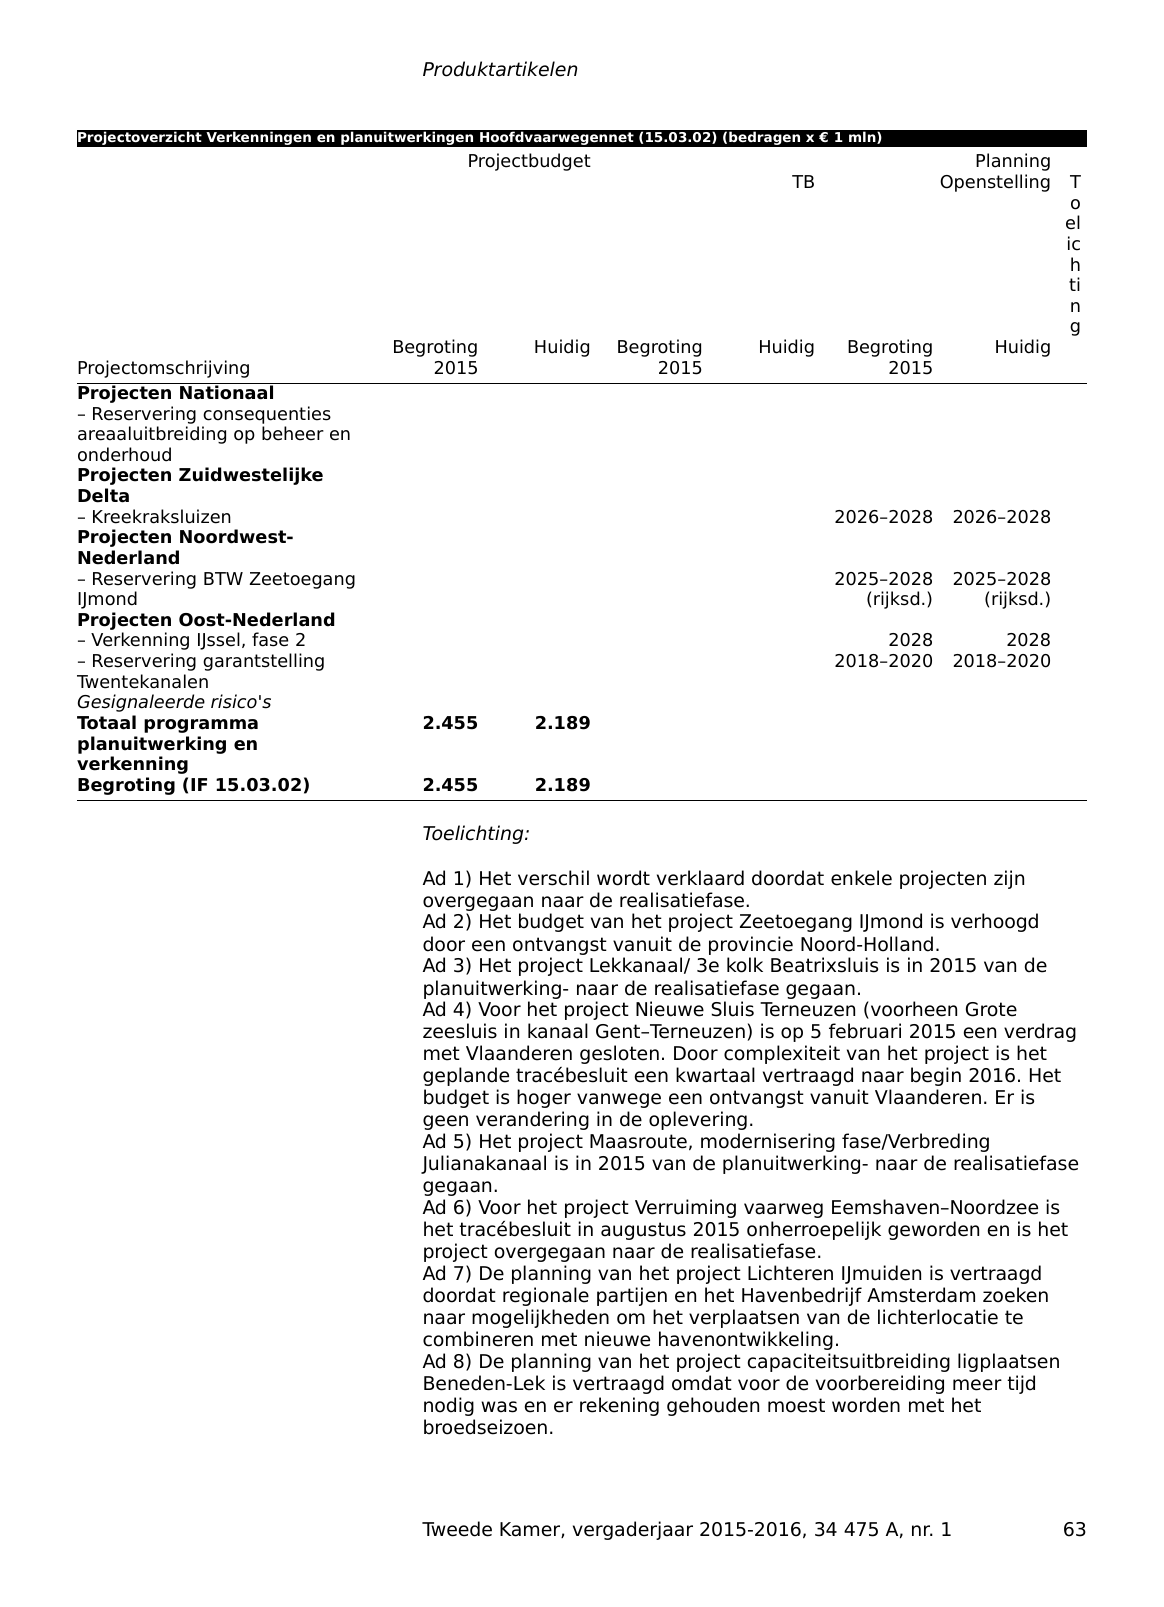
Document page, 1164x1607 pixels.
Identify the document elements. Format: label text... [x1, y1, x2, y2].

table_cell 2018–2020 [939, 651, 1057, 692]
table_cell [596, 630, 709, 651]
text Ad 6) Voor het project Verruiming vaarweg Eemshaven–Noordzee is het tracébesluit in augustus 2015 onherroepelijk geworden en is het project overgegaan naar de realisatiefase. [422, 1197, 1087, 1263]
table_cell [484, 692, 596, 713]
table_cell 2015 [372, 358, 484, 383]
table_cell Gesignaleerde risico's [77, 692, 372, 713]
table_cell [1057, 507, 1087, 527]
table_cell [821, 465, 939, 507]
table_cell [372, 527, 484, 568]
table_cell [709, 713, 821, 775]
table_cell Projecten Noordwest-Nederland [77, 527, 372, 568]
table_cell [77, 172, 372, 337]
table_cell [484, 651, 596, 692]
table_cell [484, 527, 596, 568]
table_cell – Verkenning IJssel, fase 2 [77, 630, 372, 651]
table_cell [709, 775, 821, 800]
table_cell Projectbudget [372, 147, 596, 172]
table_cell [77, 147, 372, 172]
table_cell 2015 [821, 358, 939, 383]
table_cell [821, 713, 939, 775]
text Ad 2) Het budget van het project Zeetoegang IJmond is verhoogd door een ontvangst vanuit de provincie Noord-Holland. [422, 911, 1087, 955]
table_cell [596, 384, 709, 403]
table_cell [821, 527, 939, 568]
text Ad 3) Het project Lekkanaal/ 3e kolk Beatrixsluis is in 2015 van de planuitwerking- naar de realisatiefase gegaan. [422, 955, 1087, 999]
table_cell [596, 692, 709, 713]
table_cell [709, 692, 821, 713]
table_cell [372, 384, 484, 403]
table_cell [939, 384, 1057, 403]
table_cell [372, 507, 484, 527]
table_cell [709, 507, 821, 527]
table_cell Planning [596, 147, 1057, 172]
table_cell [484, 610, 596, 630]
table_cell Huidig [484, 337, 596, 358]
table_cell 2.455 [372, 713, 484, 775]
table_cell Begroting [821, 337, 939, 358]
table_cell 2025–2028 (rijksd.) [939, 569, 1057, 610]
table_cell [1057, 358, 1087, 383]
table_cell [939, 692, 1057, 713]
table_cell [372, 630, 484, 651]
table_cell [484, 404, 596, 465]
table_cell [939, 775, 1057, 800]
table_header Projectoverzicht Verkenningen en planuitwerkingen Hoofdvaarwegennet (15.03.02) (bedragen x € 1 mln) [77, 130, 1087, 146]
table_cell Totaal programma planuitwerking en verkenning [77, 713, 372, 775]
table_cell [596, 775, 709, 800]
table_cell [484, 358, 596, 383]
table_cell [939, 465, 1057, 507]
table_cell [1057, 337, 1087, 358]
table_cell 2026–2028 [939, 507, 1057, 527]
text Ad 5) Het project Maasroute, modernisering fase/Verbreding Julianakanaal is in 2015 van de planuitwerking- naar de realisatiefase gegaan. [422, 1131, 1087, 1197]
subtitle Toelichting: [422, 823, 1087, 845]
text Ad 1) Het verschil wordt verklaard doordat enkele projecten zijn overgegaan naar de realisatiefase. [422, 867, 1087, 911]
table_cell [596, 569, 709, 610]
table_cell [484, 630, 596, 651]
table_cell 2026–2028 [821, 507, 939, 527]
text Ad 7) De planning van het project Lichteren IJmuiden is vertraagd doordat regionale partijen en het Havenbedrijf Amsterdam zoeken naar mogelijkheden om het verplaatsen van de lichterlocatie te combineren met nieuwe havenontwikkeling. [422, 1263, 1087, 1351]
table_cell [939, 358, 1057, 383]
table_cell [372, 569, 484, 610]
table_cell [939, 527, 1057, 568]
table_cell [1057, 404, 1087, 465]
table_cell Toelichting [1057, 172, 1087, 337]
table_cell 2015 [596, 358, 709, 383]
table_cell [372, 465, 484, 507]
table_cell Projecten Nationaal [77, 384, 372, 403]
table_cell [596, 610, 709, 630]
table_cell [821, 404, 939, 465]
table_cell 2018–2020 [821, 651, 939, 692]
table_cell [821, 692, 939, 713]
table_cell – Reservering BTW Zeetoegang IJmond [77, 569, 372, 610]
table_cell [939, 610, 1057, 630]
table_cell TB [596, 172, 821, 337]
table_cell [821, 775, 939, 800]
table_cell 2025–2028 (rijksd.) [821, 569, 939, 610]
table_cell 2.455 [372, 775, 484, 800]
table_cell Projecten Oost-Nederland [77, 610, 372, 630]
table_cell [596, 713, 709, 775]
table_cell [372, 404, 484, 465]
table_cell [709, 610, 821, 630]
table_cell [1057, 527, 1087, 568]
table_cell 2028 [939, 630, 1057, 651]
table_cell [372, 692, 484, 713]
table_cell [484, 569, 596, 610]
table_cell 2.189 [484, 775, 596, 800]
table_cell 2028 [821, 630, 939, 651]
table_cell Huidig [939, 337, 1057, 358]
table_cell [372, 651, 484, 692]
table_cell [709, 569, 821, 610]
text Ad 4) Voor het project Nieuwe Sluis Terneuzen (voorheen Grote zeesluis in kanaal Gent–Terneuzen) is op 5 februari 2015 een verdrag met Vlaanderen gesloten. Door complexiteit van het project is het geplande tracébesluit een kwartaal vertraagd naar begin 2016. Het budget is hoger vanwege een ontvangst vanuit Vlaanderen. Er is geen verandering in de oplevering. [422, 999, 1087, 1131]
table_cell [372, 172, 484, 337]
table_cell [1057, 610, 1087, 630]
table_cell [709, 358, 821, 383]
table_cell – Reservering garantstelling Twentekanalen [77, 651, 372, 692]
table_cell [1057, 630, 1087, 651]
table_cell 2.189 [484, 713, 596, 775]
table_cell [596, 651, 709, 692]
table_cell [1057, 651, 1087, 692]
table_cell [1057, 384, 1087, 403]
table_cell Openstelling [821, 172, 1057, 337]
table_cell [1057, 692, 1087, 713]
table_cell [709, 527, 821, 568]
table_cell Begroting [596, 337, 709, 358]
table_cell [596, 465, 709, 507]
table_cell [372, 610, 484, 630]
table_cell Huidig [709, 337, 821, 358]
table_cell Begroting (IF 15.03.02) [77, 775, 372, 800]
table_cell Projecten Zuidwestelijke Delta [77, 465, 372, 507]
table_cell – Reservering consequenties areaaluitbreiding op beheer en onderhoud [77, 404, 372, 465]
table_cell [709, 651, 821, 692]
table_cell [484, 465, 596, 507]
table_cell [709, 384, 821, 403]
table_cell [484, 172, 596, 337]
table_cell [596, 507, 709, 527]
table_cell Projectomschrijving [77, 358, 372, 383]
table_cell [1057, 147, 1087, 172]
table_cell [77, 337, 372, 358]
table_cell Begroting [372, 337, 484, 358]
table_cell [484, 384, 596, 403]
table_cell [1057, 775, 1087, 800]
table_cell [709, 630, 821, 651]
table_cell [1057, 465, 1087, 507]
table_cell [484, 507, 596, 527]
table_cell [709, 465, 821, 507]
table_cell [821, 384, 939, 403]
table_cell [1057, 713, 1087, 775]
table_cell [939, 713, 1057, 775]
table_cell [709, 404, 821, 465]
table_cell – Kreekraksluizen [77, 507, 372, 527]
table_cell [821, 610, 939, 630]
table_cell [596, 527, 709, 568]
table_cell [1057, 569, 1087, 610]
text Ad 8) De planning van het project capaciteitsuitbreiding ligplaatsen Beneden-Lek is vertraagd omdat voor de voorbereiding meer tijd nodig was en er rekening gehouden moest worden met het broedseizoen. [422, 1351, 1087, 1439]
table_cell [939, 404, 1057, 465]
table_cell [596, 404, 709, 465]
